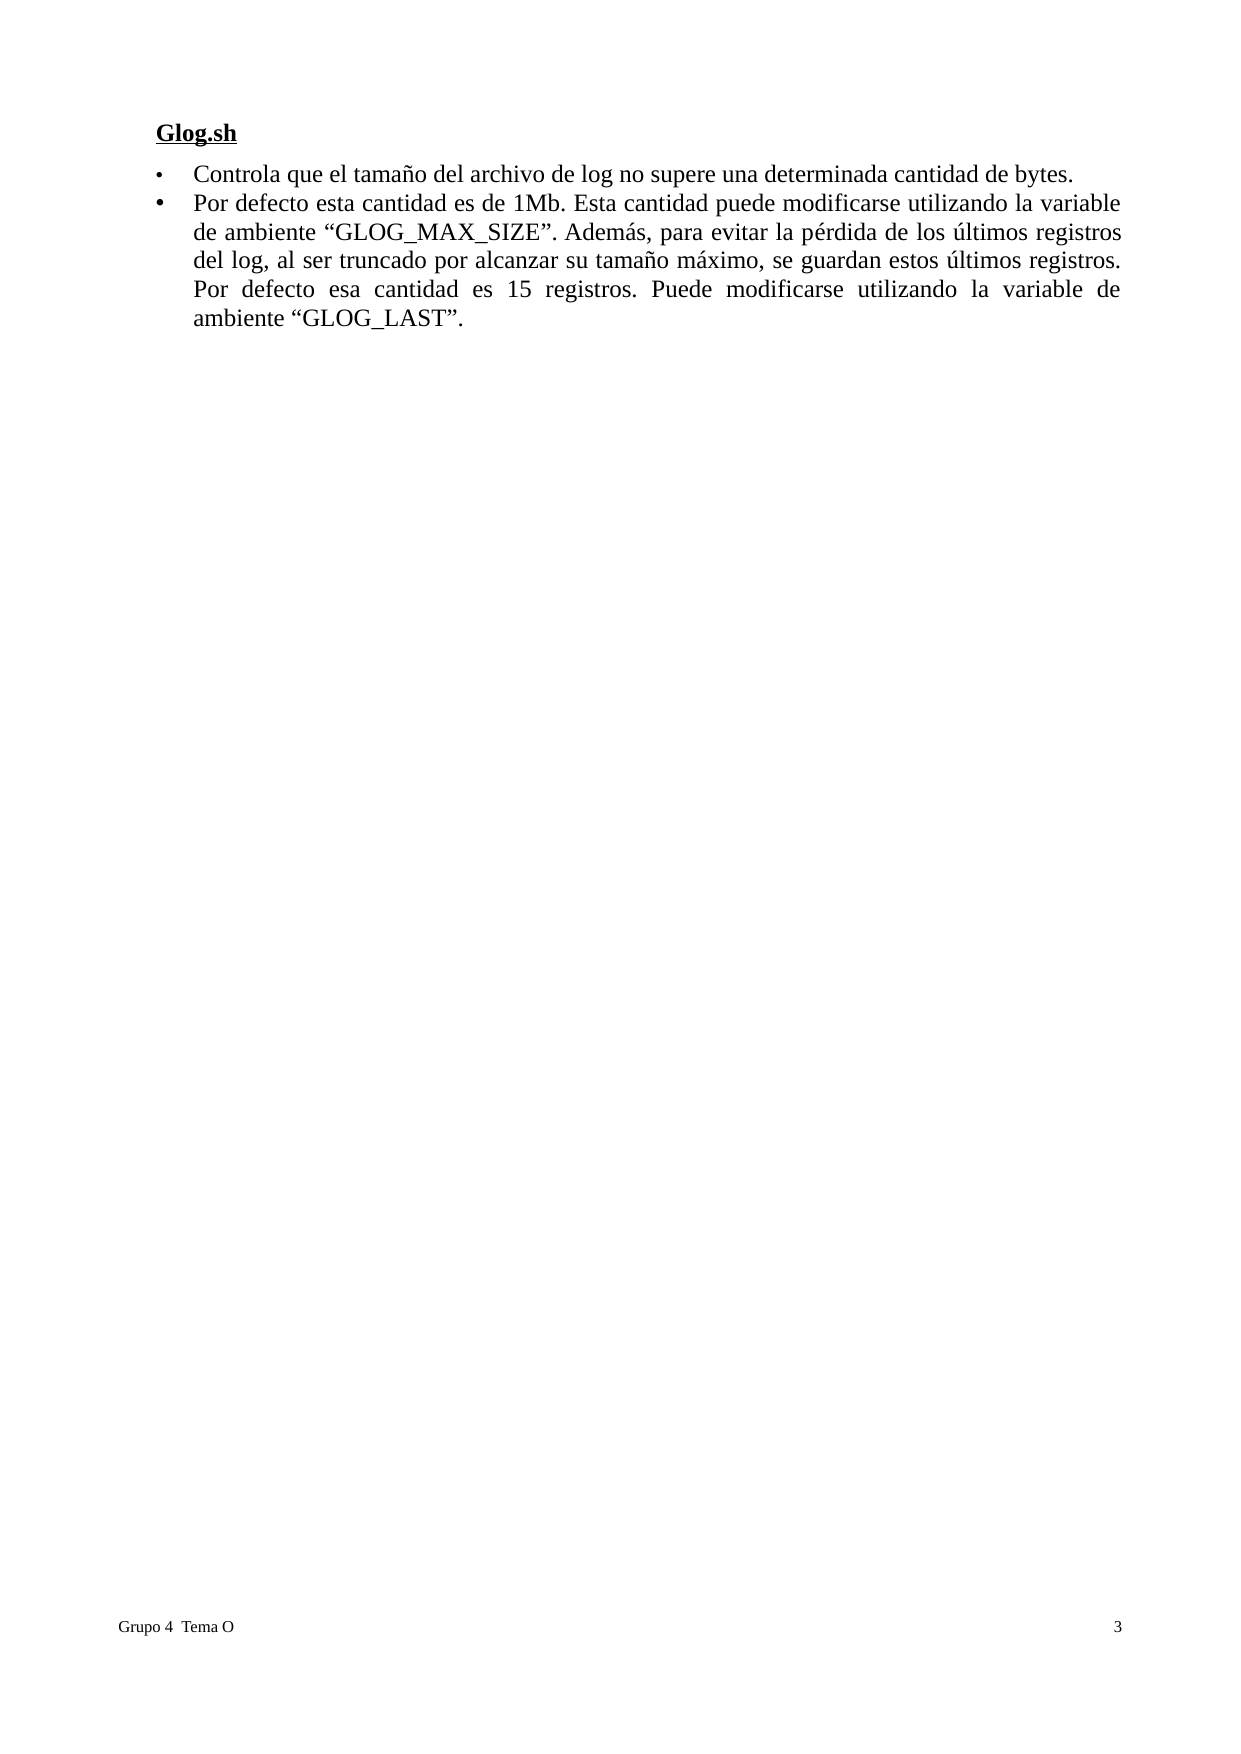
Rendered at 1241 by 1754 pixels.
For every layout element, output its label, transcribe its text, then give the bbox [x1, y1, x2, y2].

subtitle Glog.sh [156, 118, 1122, 147]
list Por defecto esta cantidad es de 1Mb. Esta cantidad puede modificarse utilizando la variable de ambiente “GLOG_MAX_SIZE”. Además, para evitar la pérdida de los últimos registros del log, al ser truncado por alcanzar su tamaño máximo, se guardan estos últimos registros. Por defecto esa cantidad es 15 registros. Puede modificarse utilizando la variable de ambiente “GLOG_LAST”. [156, 188, 1122, 332]
list Controla que el tamaño del archivo de log no supere una determinada cantidad de bytes. [156, 159, 1122, 188]
